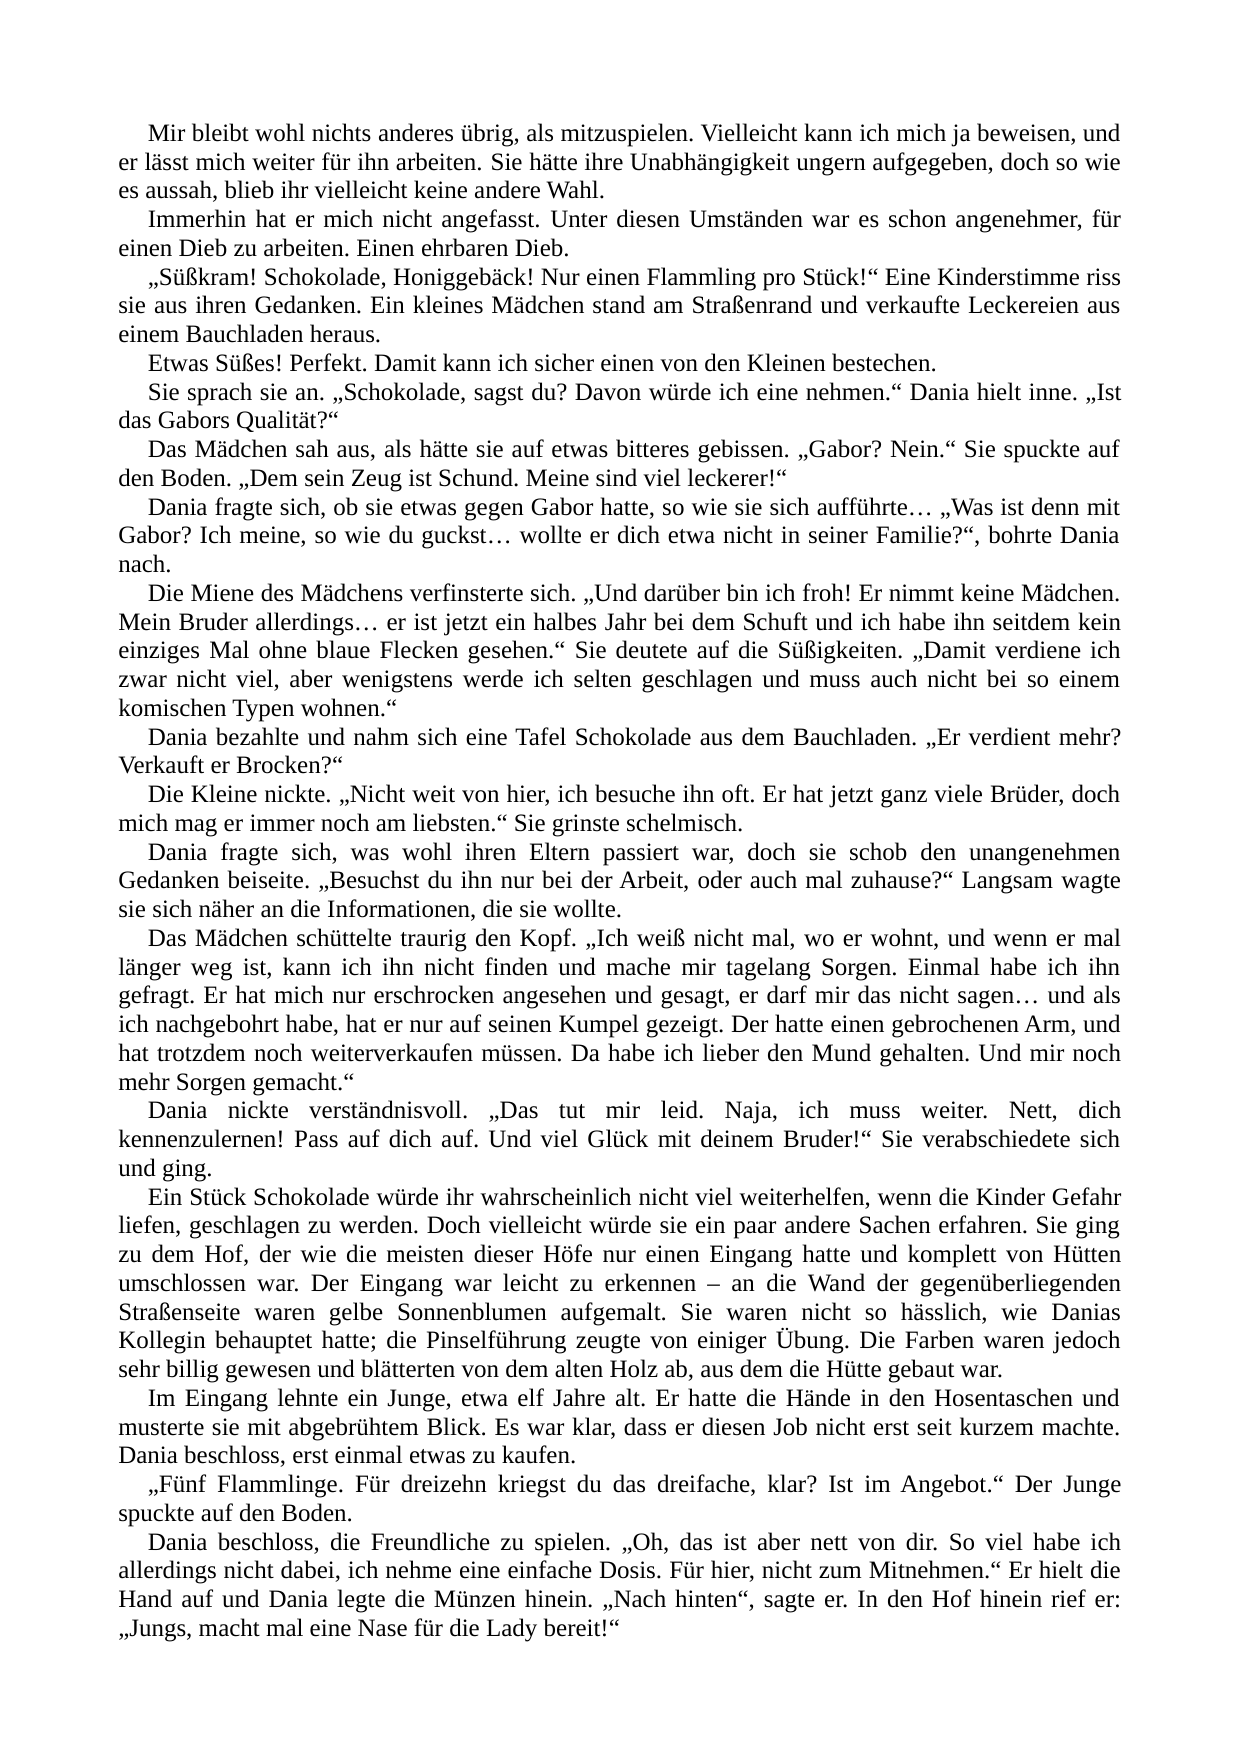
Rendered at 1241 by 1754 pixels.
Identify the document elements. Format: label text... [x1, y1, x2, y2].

text „Fünf Flammlinge. Für dreizehn kriegst du das dreifache, klar? Ist im Angebot.“ Der Junge spuckte auf den Boden. [118, 1469, 1122, 1527]
text „Süßkram! Schokolade, Honiggebäck! Nur einen Flammling pro Stück!“ Eine Kinderstimme riss sie aus ihren Gedanken. Ein kleines Mädchen stand am Straßenrand und verkaufte Leckereien aus einem Bauchladen heraus. [118, 262, 1122, 348]
text Dania bezahlte und nahm sich eine Tafel Schokolade aus dem Bauchladen. „Er verdient mehr? Verkauft er Brocken?“ [118, 722, 1122, 779]
text Etwas Süßes! Perfekt. Damit kann ich sicher einen von den Kleinen bestechen. [118, 348, 1122, 377]
text Das Mädchen schüttelte traurig den Kopf. „Ich weiß nicht mal, wo er wohnt, und wenn er mal länger weg ist, kann ich ihn nicht finden und mache mir tagelang Sorgen. Einmal habe ich ihn gefragt. Er hat mich nur erschrocken angesehen und gesagt, er darf mir das nicht sagen… und als ich nachgebohrt habe, hat er nur auf seinen Kumpel gezeigt. Der hatte einen gebrochenen Arm, und hat trotzdem noch weiterverkaufen müssen. Da habe ich lieber den Mund gehalten. Und mir noch mehr Sorgen gemacht.“ [118, 923, 1122, 1096]
text Im Eingang lehnte ein Junge, etwa elf Jahre alt. Er hatte die Hände in den Hosentaschen und musterte sie mit abgebrühtem Blick. Es war klar, dass er diesen Job nicht erst seit kurzem machte. Dania beschloss, erst einmal etwas zu kaufen. [118, 1383, 1122, 1469]
text Ein Stück Schokolade würde ihr wahrscheinlich nicht viel weiterhelfen, wenn die Kinder Gefahr liefen, geschlagen zu werden. Doch vielleicht würde sie ein paar andere Sachen erfahren. Sie ging zu dem Hof, der wie die meisten dieser Höfe nur einen Eingang hatte und komplett von Hütten umschlossen war. Der Eingang war leicht zu erkennen – an die Wand der gegenüberliegenden Straßenseite waren gelbe Sonnenblumen aufgemalt. Sie waren nicht so hässlich, wie Danias Kollegin behauptet hatte; die Pinselführung zeugte von einiger Übung. Die Farben waren jedoch sehr billig gewesen und blätterten von dem alten Holz ab, aus dem die Hütte gebaut war. [118, 1182, 1122, 1383]
text Die Kleine nickte. „Nicht weit von hier, ich besuche ihn oft. Er hat jetzt ganz viele Brüder, doch mich mag er immer noch am liebsten.“ Sie grinste schelmisch. [118, 779, 1122, 837]
text Das Mädchen sah aus, als hätte sie auf etwas bitteres gebissen. „Gabor? Nein.“ Sie spuckte auf den Boden. „Dem sein Zeug ist Schund. Meine sind viel leckerer!“ [118, 434, 1122, 492]
text Dania nickte verständnisvoll. „Das tut mir leid. Naja, ich muss weiter. Nett, dich kennenzulernen! Pass auf dich auf. Und viel Glück mit deinem Bruder!“ Sie verabschiedete sich und ging. [118, 1096, 1122, 1182]
text Mir bleibt wohl nichts anderes übrig, als mitzuspielen. Vielleicht kann ich mich ja beweisen, und er lässt mich weiter für ihn arbeiten. Sie hätte ihre Unabhängigkeit ungern aufgegeben, doch so wie es aussah, blieb ihr vielleicht keine andere Wahl. [118, 118, 1122, 204]
text Die Miene des Mädchens verfinsterte sich. „Und darüber bin ich froh! Er nimmt keine Mädchen. Mein Bruder allerdings… er ist jetzt ein halbes Jahr bei dem Schuft und ich habe ihn seitdem kein einziges Mal ohne blaue Flecken gesehen.“ Sie deutete auf die Süßigkeiten. „Damit verdiene ich zwar nicht viel, aber wenigstens werde ich selten geschlagen und muss auch nicht bei so einem komischen Typen wohnen.“ [118, 578, 1122, 722]
text Dania fragte sich, ob sie etwas gegen Gabor hatte, so wie sie sich aufführte… „Was ist denn mit Gabor? Ich meine, so wie du guckst… wollte er dich etwa nicht in seiner Familie?“, bohrte Dania nach. [118, 492, 1122, 578]
text Immerhin hat er mich nicht angefasst. Unter diesen Umständen war es schon angenehmer, für einen Dieb zu arbeiten. Einen ehrbaren Dieb. [118, 204, 1122, 262]
text Dania beschloss, die Freundliche zu spielen. „Oh, das ist aber nett von dir. So viel habe ich allerdings nicht dabei, ich nehme eine einfache Dosis. Für hier, nicht zum Mitnehmen.“ Er hielt die Hand auf und Dania legte die Münzen hinein. „Nach hinten“, sagte er. In den Hof hinein rief er: „Jungs, macht mal eine Nase für die Lady bereit!“ [118, 1527, 1122, 1642]
text Dania fragte sich, was wohl ihren Eltern passiert war, doch sie schob den unangenehmen Gedanken beiseite. „Besuchst du ihn nur bei der Arbeit, oder auch mal zuhause?“ Langsam wagte sie sich näher an die Informationen, die sie wollte. [118, 837, 1122, 923]
text Sie sprach sie an. „Schokolade, sagst du? Davon würde ich eine nehmen.“ Dania hielt inne. „Ist das Gabors Qualität?“ [118, 377, 1122, 434]
